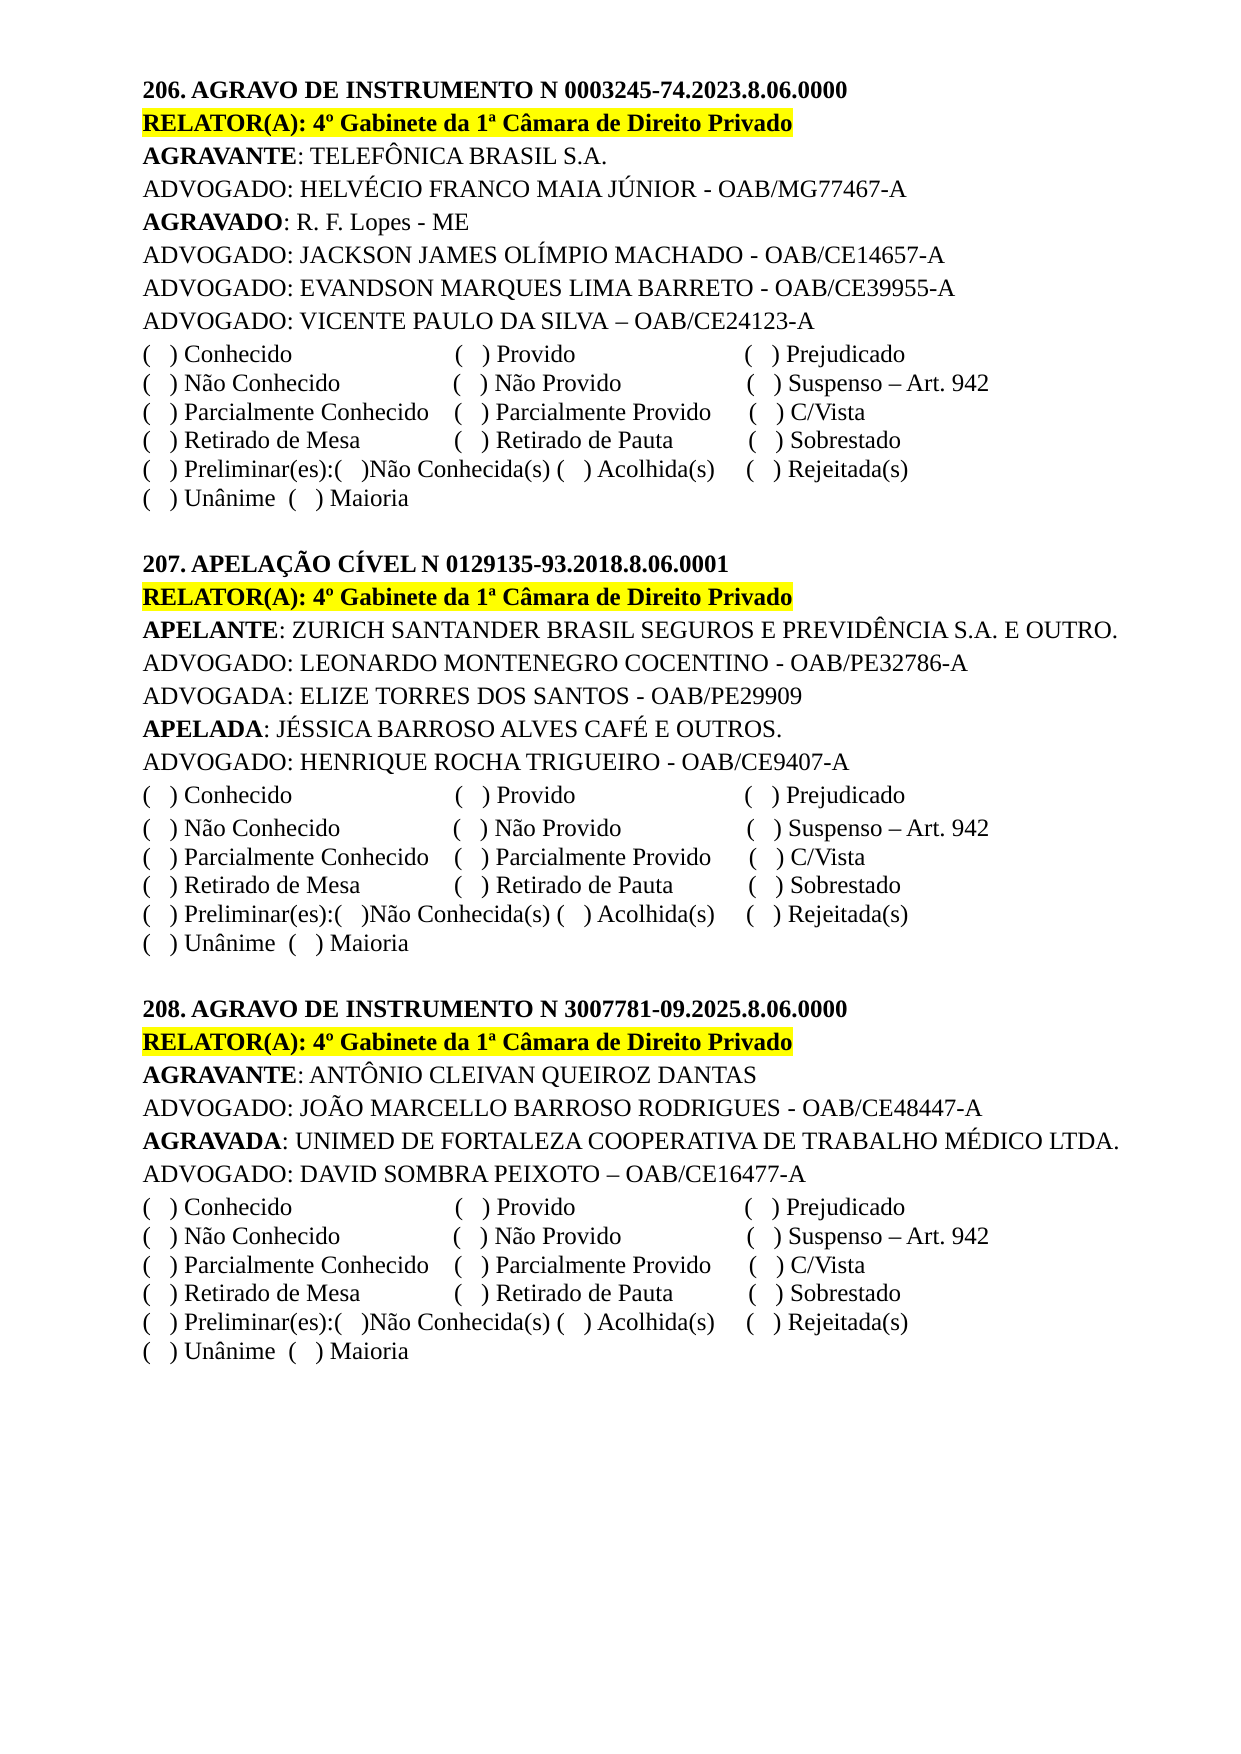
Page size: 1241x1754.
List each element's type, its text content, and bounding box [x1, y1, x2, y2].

text ( ) Preliminar(es):( )Não Conhecida(s) ( ) Acolhida(s) ( ) Rejeitada(s) [142, 1307, 1158, 1336]
text ( ) Parcialmente Conhecido ( ) Parcialmente Provido ( ) C/Vista [142, 1250, 1158, 1278]
text ( ) Parcialmente Conhecido ( ) Parcialmente Provido ( ) C/Vista [142, 842, 1158, 871]
text ( ) Retirado de Mesa ( ) Retirado de Pauta ( ) Sobrestado [142, 871, 1158, 899]
text ( ) Unânime ( ) Maioria 208. AGRAVO DE INSTRUMENTO N 3007781-09.2025.8.06.0000 RELATOR(A): 4º Gabinete da 1ª Câmara de Direito Privado AGRAVANTE: ANTÔNIO CLEIVAN QUEIROZ DANTAS ADVOGADO: JOÃO MARCELLO BARROSO RODRIGUES - OAB/CE48447-A AGRAVADA: UNIMED DE FORTALEZA COOPERATIVA DE TRABALHO MÉDICO LTDA. ADVOGADO: DAVID SOMBRA PEIXOTO – OAB/CE16477-A [142, 928, 1141, 1188]
text ( ) Não Conhecido ( ) Não Provido ( ) Suspenso – Art. 942 [142, 813, 1158, 842]
text ( ) Não Conhecido ( ) Não Provido ( ) Suspenso – Art. 942 [142, 1221, 1158, 1250]
text ( ) Preliminar(es):( )Não Conhecida(s) ( ) Acolhida(s) ( ) Rejeitada(s) [142, 454, 1158, 483]
text ( ) Parcialmente Conhecido ( ) Parcialmente Provido ( ) C/Vista [142, 397, 1158, 425]
text ( ) Não Conhecido ( ) Não Provido ( ) Suspenso – Art. 942 [142, 368, 1158, 397]
text ( ) Preliminar(es):( )Não Conhecida(s) ( ) Acolhida(s) ( ) Rejeitada(s) [142, 899, 1158, 928]
text ( ) Unânime ( ) Maioria 207. APELAÇÃO CÍVEL N 0129135-93.2018.8.06.0001 RELATOR(A): 4º Gabinete da 1ª Câmara de Direito Privado APELANTE: ZURICH SANTANDER BRASIL SEGUROS E PREVIDÊNCIA S.A. E OUTRO. ADVOGADO: LEONARDO MONTENEGRO COCENTINO - OAB/PE32786-A ADVOGADA: ELIZE TORRES DOS SANTOS - OAB/PE29909 APELADA: JÉSSICA BARROSO ALVES CAFÉ E OUTROS. ADVOGADO: HENRIQUE ROCHA TRIGUEIRO - OAB/CE9407-A ( ) Conhecido ( ) Provido ( ) Prejudicado [142, 483, 1141, 809]
text 206. AGRAVO DE INSTRUMENTO N 0003245-74.2023.8.06.0000 RELATOR(A): 4º Gabinete da 1ª Câmara de Direito Privado AGRAVANTE: TELEFÔNICA BRASIL S.A. ADVOGADO: HELVÉCIO FRANCO MAIA JÚNIOR - OAB/MG77467-A AGRAVADO: R. F. Lopes - ME ADVOGADO: JACKSON JAMES OLÍMPIO MACHADO - OAB/CE14657-A ADVOGADO: EVANDSON MARQUES LIMA BARRETO - OAB/CE39955-A ADVOGADO: VICENTE PAULO DA SILVA – OAB/CE24123-A [142, 75, 1141, 335]
text ( ) Unânime ( ) Maioria [142, 1336, 1141, 1431]
text ( ) Conhecido ( ) Provido ( ) Prejudicado [142, 339, 1141, 368]
text ( ) Conhecido ( ) Provido ( ) Prejudicado [142, 1192, 1141, 1221]
text ( ) Retirado de Mesa ( ) Retirado de Pauta ( ) Sobrestado [142, 425, 1158, 454]
text ( ) Retirado de Mesa ( ) Retirado de Pauta ( ) Sobrestado [142, 1278, 1158, 1307]
